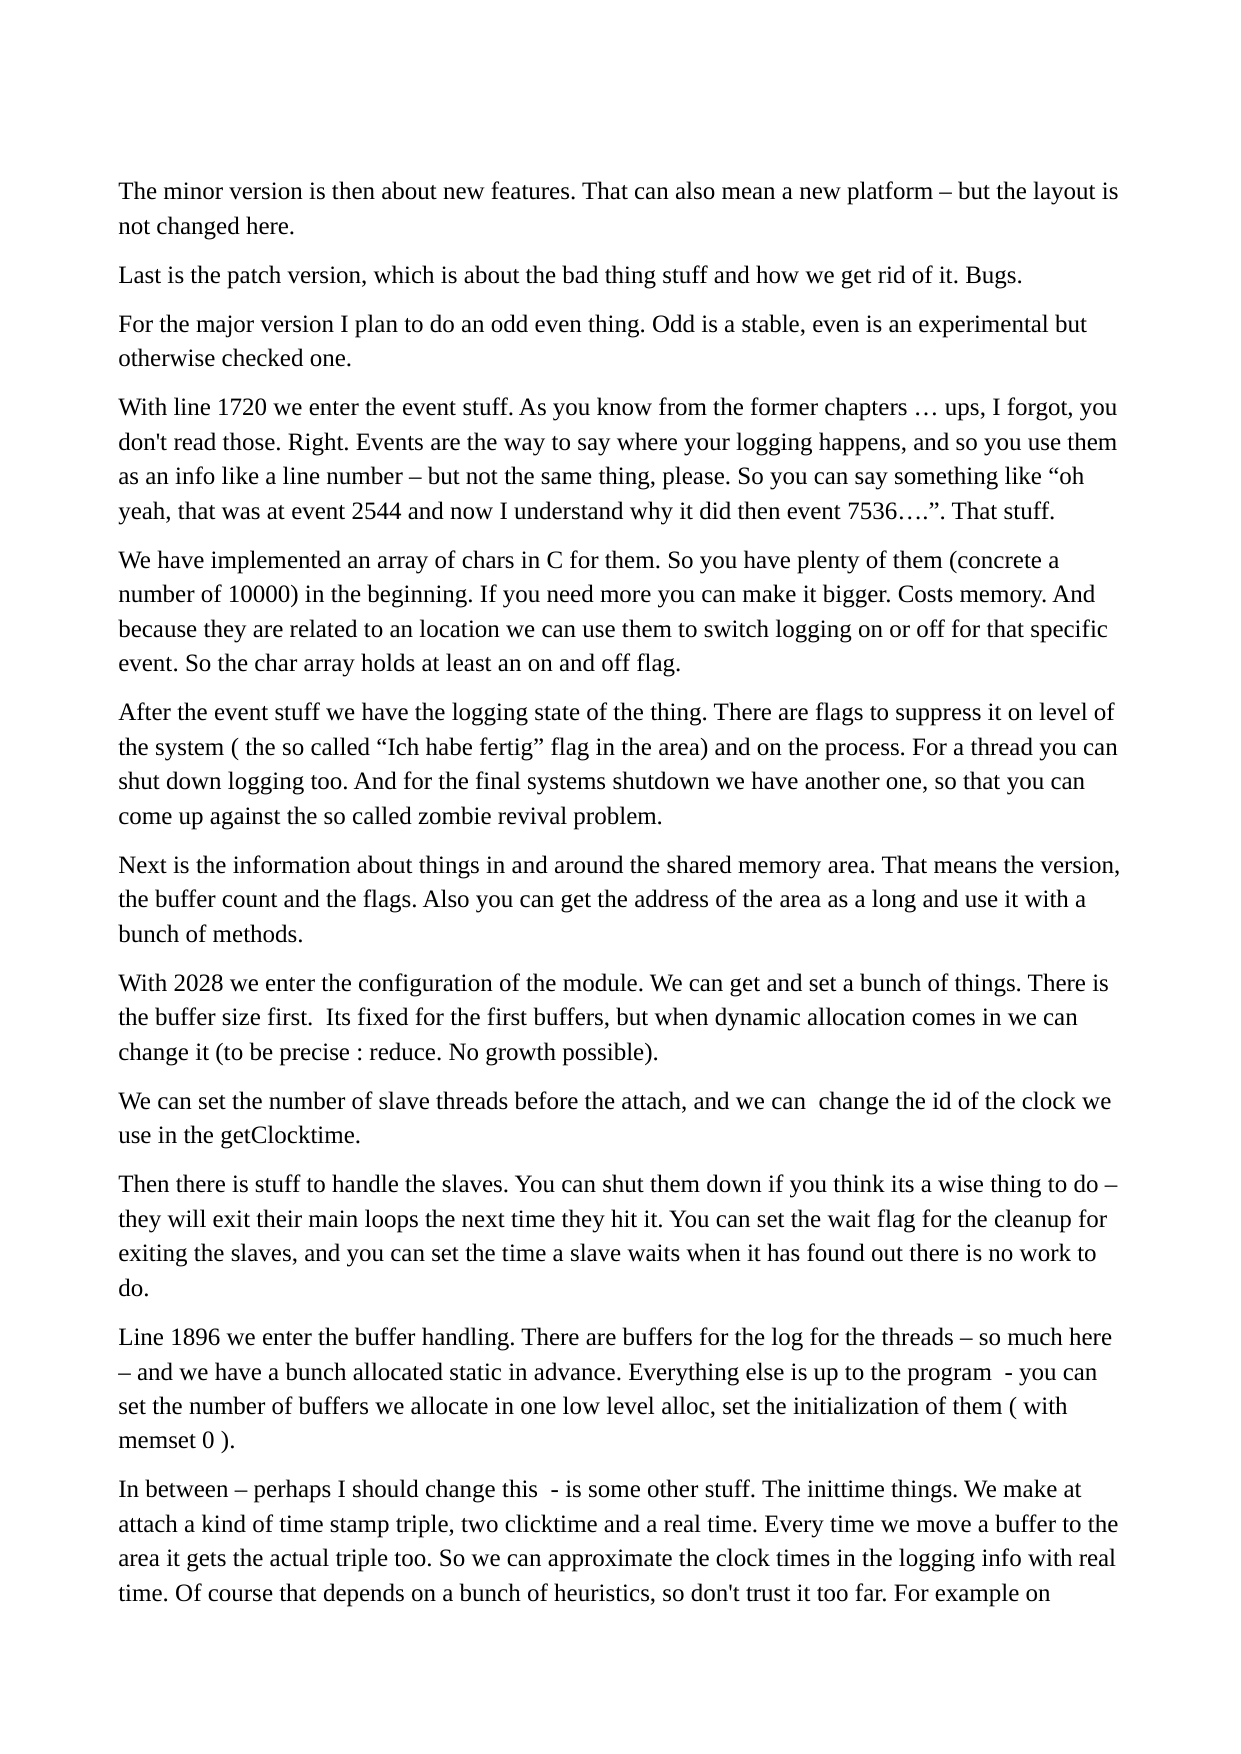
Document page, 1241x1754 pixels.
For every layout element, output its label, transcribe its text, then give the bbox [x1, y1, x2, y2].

text We can set the number of slave threads before the attach, and we can change the id of the clock we use in the getClocktime. [118, 1086, 1122, 1149]
text Last is the patch version, which is about the bad thing stuff and how we get rid of it. Bugs. [118, 260, 1122, 289]
text For the major version I plan to do an odd even thing. Odd is a stable, even is an experimental but otherwise checked one. [118, 309, 1122, 372]
text We have implemented an array of chars in C for them. So you have plenty of them (concrete a number of 10000) in the beginning. If you need more you can make it bigger. Costs memory. And because they are related to an location we can use them to switch logging on or off for that specific event. So the char array holds at least an on and off flag. [118, 545, 1122, 677]
text In between – perhaps I should change this - is some other stuff. The inittime things. We make at attach a kind of time stamp triple, two clicktime and a real time. Every time we move a buffer to the area it gets the actual triple too. So we can approximate the clock times in the logging info with real time. Of course that depends on a bunch of heuristics, so don't trust it too far. For example on [118, 1474, 1122, 1607]
text Line 1896 we enter the buffer handling. There are buffers for the log for the threads – so much here – and we have a bunch allocated static in advance. Everything else is up to the program - you can set the number of buffers we allocate in one low level alloc, set the initialization of them ( with memset 0 ). [118, 1322, 1122, 1454]
text With line 1720 we enter the event stuff. As you know from the former chapters … ups, I forgot, you don't read those. Right. Events are the way to say where your logging happens, and so you use them as an info like a line number – but not the same thing, please. So you can say something like “oh yeah, that was at event 2544 and now I understand why it did then event 7536….”. That stuff. [118, 392, 1122, 525]
text Next is the information about things in and around the shared memory area. That means the version, the buffer count and the flags. Also you can get the address of the area as a long and use it with a bunch of methods. [118, 850, 1122, 948]
text With 2028 we enter the configuration of the module. We can get and set a bunch of things. There is the buffer size first. Its fixed for the first buffers, but when dynamic allocation comes in we can change it (to be precise : reduce. No growth possible). [118, 968, 1122, 1066]
text Then there is stuff to handle the slaves. You can shut them down if you think its a wise thing to do – they will exit their main loops the next time they hit it. You can set the wait flag for the cleanup for exiting the slaves, and you can set the time a slave waits when it has found out there is no work to do. [118, 1169, 1122, 1302]
text The minor version is then about new features. That can also mean a new platform – but the layout is not changed here. [118, 176, 1122, 239]
text After the event stuff we have the logging state of the thing. There are flags to suppress it on level of the system ( the so called “Ich habe fertig” flag in the area) and on the process. For a thread you can shut down logging too. And for the final systems shutdown we have another one, so that you can come up against the so called zombie revival problem. [118, 697, 1122, 830]
